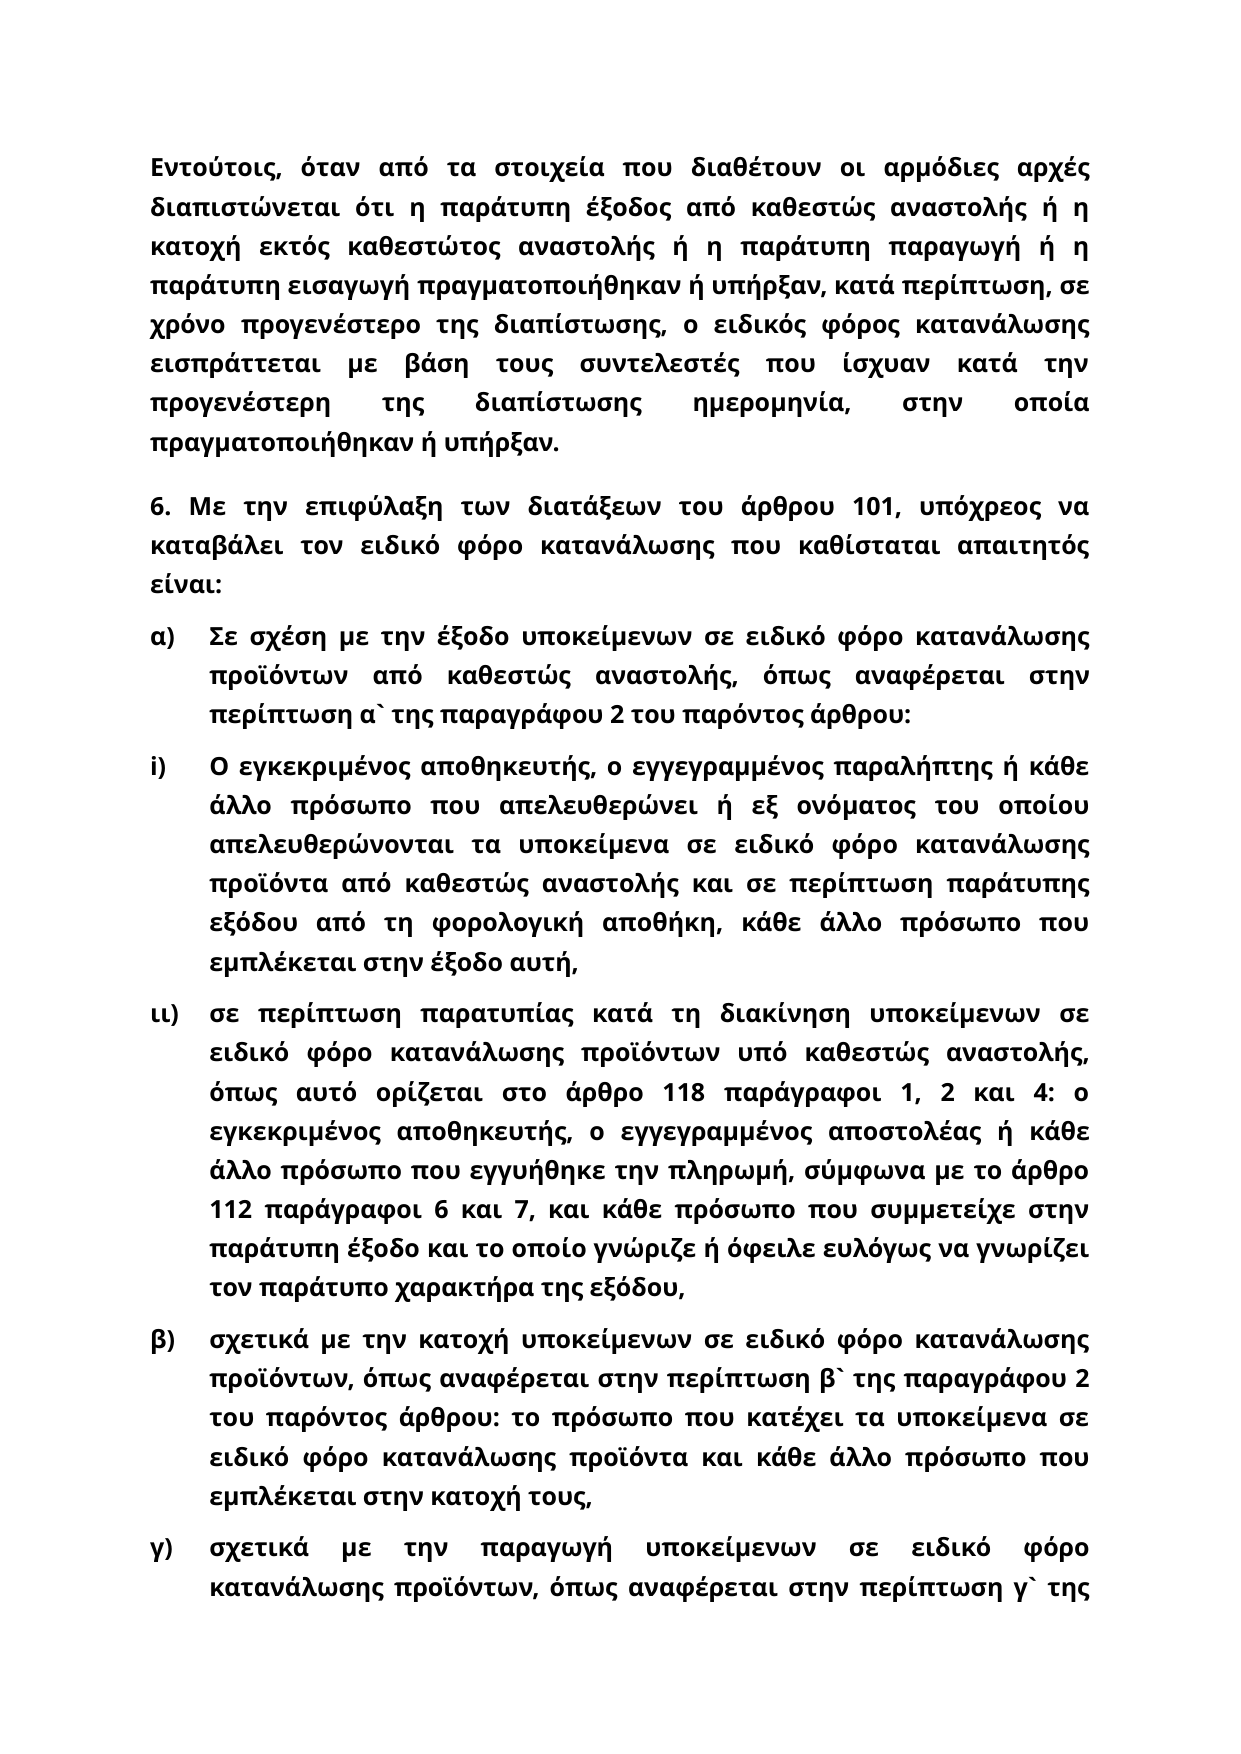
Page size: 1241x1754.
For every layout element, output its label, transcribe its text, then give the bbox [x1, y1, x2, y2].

list β) σχετικά με την κατοχή υποκείμενων σε ειδικό φόρο κατανάλωσης προϊόντων, όπως αναφέρεται στην περίπτωση β` της παραγράφου 2 του παρόντος άρθρου: το πρόσωπο που κατέχει τα υποκείμενα σε ειδικό φόρο κατανάλωσης προϊόντα και κάθε άλλο πρόσωπο που εμπλέκεται στην κατοχή τους, [150, 1322, 1090, 1512]
list ιι) σε περίπτωση παρατυπίας κατά τη διακίνηση υποκείμενων σε ειδικό φόρο κατανάλωσης προϊόντων υπό καθεστώς αναστολής, όπως αυτό ορίζεται στο άρθρο 118 παράγραφοι 1, 2 και 4: ο εγκεκριμένος αποθηκευτής, ο εγγεγραμμένος αποστολέας ή κάθε άλλο πρόσωπο που εγγυήθηκε την πληρωμή, σύμφωνα με το άρθρο 112 παράγραφοι 6 και 7, και κάθε πρόσωπο που συμμετείχε στην παράτυπη έξοδο και το οποίο γνώριζε ή όφειλε ευλόγως να γνωρίζει τον παράτυπο χαρακτήρα της εξόδου, [150, 996, 1090, 1304]
text Εντούτοις, όταν από τα στοιχεία που διαθέτουν οι αρμόδιες αρχές διαπιστώνεται ότι η παράτυπη έξοδος από καθεστώς αναστολής ή η κατοχή εκτός καθεστώτος αναστολής ή η παράτυπη παραγωγή ή η παράτυπη εισαγωγή πραγματοποιήθηκαν ή υπήρξαν, κατά περίπτωση, σε χρόνο προγενέστερο της διαπίστωσης, ο ειδικός φόρος κατανάλωσης εισπράττεται με βάση τους συντελεστές που ίσχυαν κατά την προγενέστερη της διαπίστωσης ημερομηνία, στην οποία πραγματοποιήθηκαν ή υπήρξαν. [150, 150, 1090, 458]
list α) Σε σχέση με την έξοδο υποκείμενων σε ειδικό φόρο κατανάλωσης προϊόντων από καθεστώς αναστολής, όπως αναφέρεται στην περίπτωση α` της παραγράφου 2 του παρόντος άρθρου: [150, 618, 1090, 731]
text 6. Με την επιφύλαξη των διατάξεων του άρθρου 101, υπόχρεος να καταβάλει τον ειδικό φόρο κατανάλωσης που καθίσταται απαιτητός είναι: [150, 488, 1090, 601]
list γ) σχετικά με την παραγωγή υποκείμενων σε ειδικό φόρο κατανάλωσης προϊόντων, όπως αναφέρεται στην περίπτωση γ` της [150, 1530, 1090, 1603]
list i) Ο εγκεκριμένος αποθηκευτής, ο εγγεγραμμένος παραλήπτης ή κάθε άλλο πρόσωπο που απελευθερώνει ή εξ ονόματος του οποίου απελευθερώνονται τα υποκείμενα σε ειδικό φόρο κατανάλωσης προϊόντα από καθεστώς αναστολής και σε περίπτωση παράτυπης εξόδου από τη φορολογική αποθήκη, κάθε άλλο πρόσωπο που εμπλέκεται στην έξοδο αυτή, [150, 748, 1090, 978]
